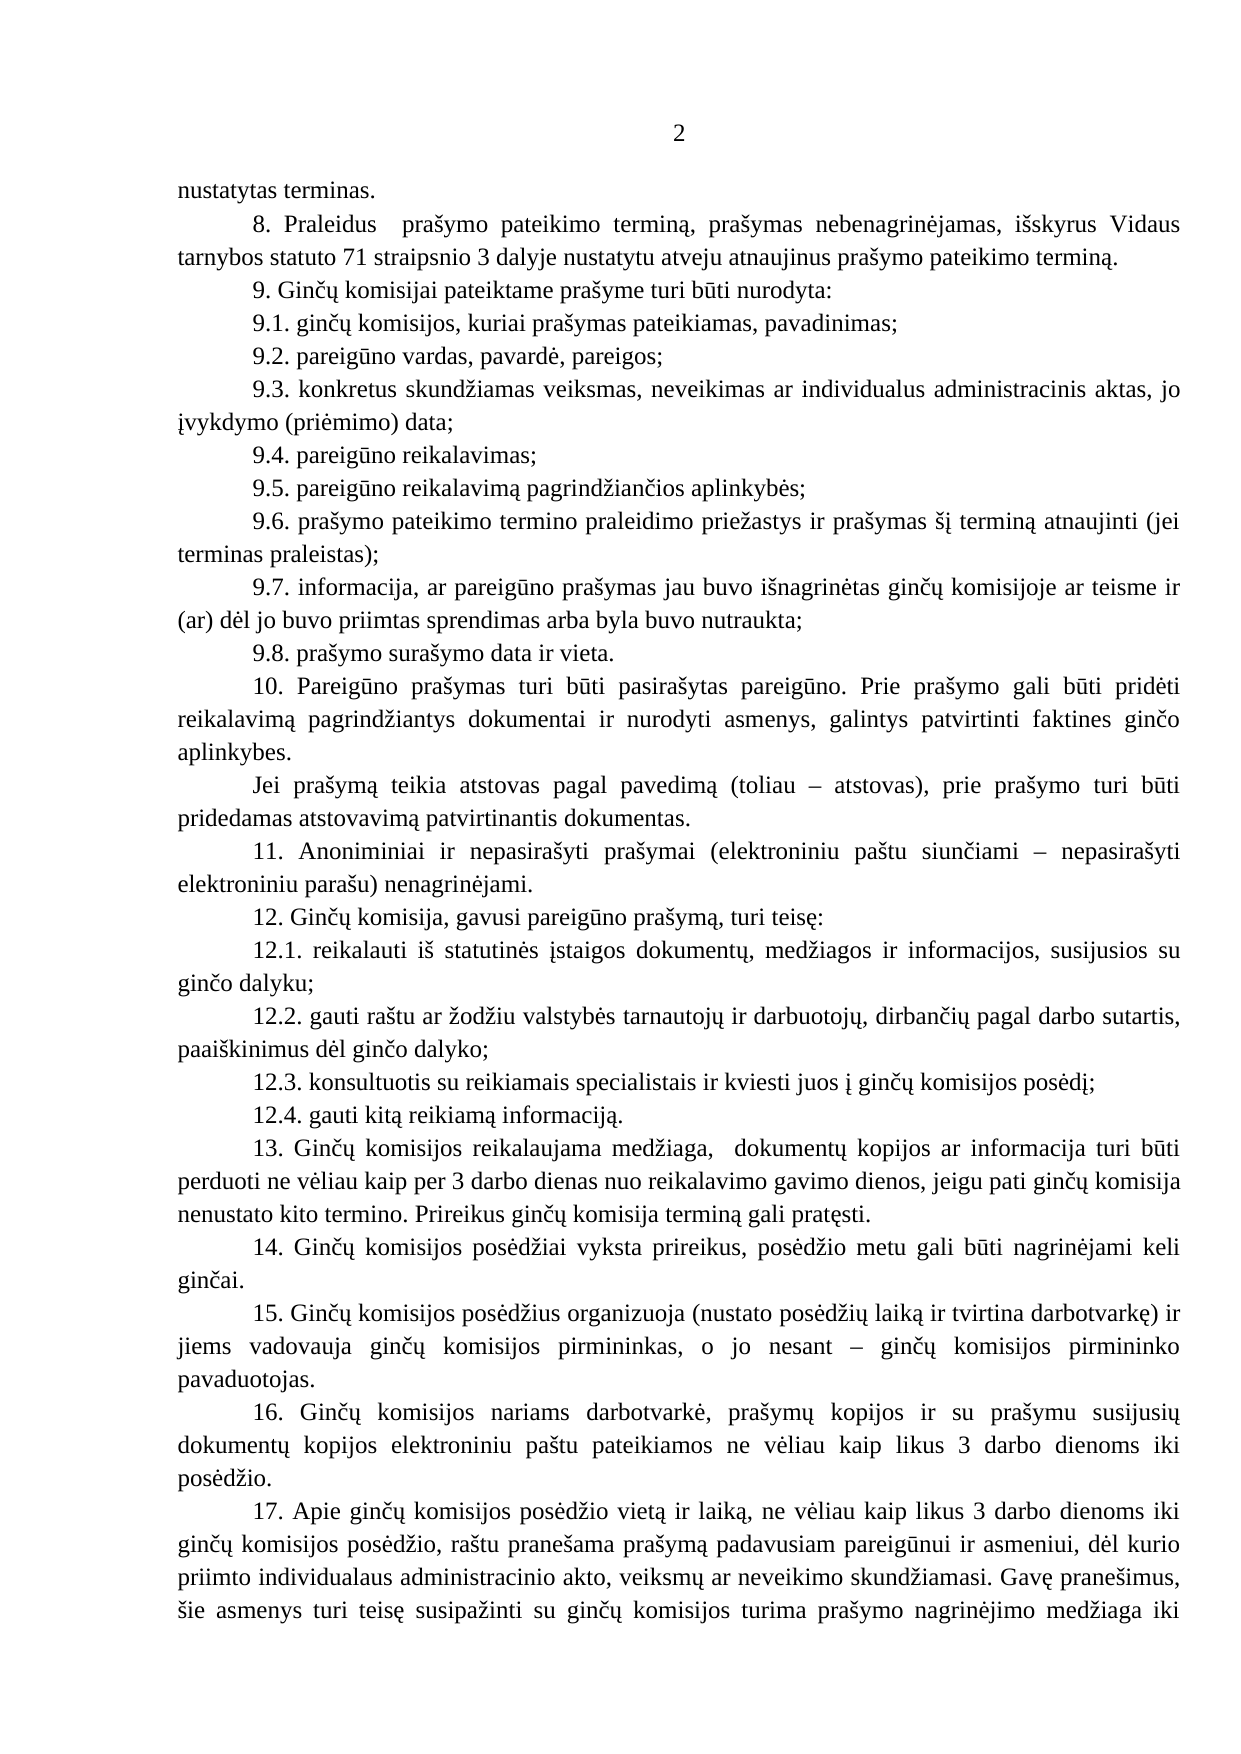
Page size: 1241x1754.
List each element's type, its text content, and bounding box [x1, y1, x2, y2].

text 12.2. gauti raštu ar žodžiu valstybės tarnautojų ir darbuotojų, dirbančių pagal darbo sutartis, paaiškinimus dėl ginčo dalyko; [177, 1001, 1181, 1063]
text 9.5. pareigūno reikalavimą pagrindžiančios aplinkybės; [177, 473, 1181, 502]
text nustatytas terminas. [177, 176, 1181, 204]
text 17. Apie ginčų komisijos posėdžio vietą ir laiką, ne vėliau kaip likus 3 darbo dienoms iki ginčų komisijos posėdžio, raštu pranešama prašymą padavusiam pareigūnui ir asmeniui, dėl kurio priimto individualaus administracinio akto, veiksmų ar neveikimo skundžiamasi. Gavę pranešimus, šie asmenys turi teisę susipažinti su ginčų komisijos turima prašymo nagrinėjimo medžiaga iki [177, 1496, 1181, 1624]
text 9.3. konkretus skundžiamas veiksmas, neveikimas ar individualus administracinis aktas, jo įvykdymo (priėmimo) data; [177, 374, 1181, 436]
text Jei prašymą teikia atstovas pagal pavedimą (toliau – atstovas), prie prašymo turi būti pridedamas atstovavimą patvirtinantis dokumentas. [177, 770, 1181, 832]
text 9.8. prašymo surašymo data ir vieta. [177, 638, 1181, 667]
text 14. Ginčų komisijos posėdžiai vyksta prireikus, posėdžio metu gali būti nagrinėjami keli ginčai. [177, 1232, 1181, 1294]
text 9.4. pareigūno reikalavimas; [177, 440, 1181, 468]
text 8. Praleidus prašymo pateikimo terminą, prašymas nebenagrinėjamas, išskyrus Vidaus tarnybos statuto 71 straipsnio 3 dalyje nustatytu atveju atnaujinus prašymo pateikimo terminą. [177, 209, 1181, 270]
text 9.7. informacija, ar pareigūno prašymas jau buvo išnagrinėtas ginčų komisijoje ar teisme ir (ar) dėl jo buvo priimtas sprendimas arba byla buvo nutraukta; [177, 572, 1181, 634]
text 9.2. pareigūno vardas, pavardė, pareigos; [177, 341, 1181, 369]
text 13. Ginčų komisijos reikalaujama medžiaga, dokumentų kopijos ar informacija turi būti perduoti ne vėliau kaip per 3 darbo dienas nuo reikalavimo gavimo dienos, jeigu pati ginčų komisija nenustato kito termino. Prireikus ginčų komisija terminą gali pratęsti. [177, 1133, 1181, 1228]
text 12.1. reikalauti iš statutinės įstaigos dokumentų, medžiagos ir informacijos, susijusios su ginčo dalyku; [177, 935, 1181, 997]
text 12.3. konsultuotis su reikiamais specialistais ir kviesti juos į ginčų komisijos posėdį; [177, 1067, 1181, 1096]
text 9.1. ginčų komisijos, kuriai prašymas pateikiamas, pavadinimas; [177, 308, 1181, 336]
text 12.4. gauti kitą reikiamą informaciją. [177, 1100, 1181, 1129]
text 15. Ginčų komisijos posėdžius organizuoja (nustato posėdžių laiką ir tvirtina darbotvarkę) ir jiems vadovauja ginčų komisijos pirmininkas, o jo nesant – ginčų komisijos pirmininko pavaduotojas. [177, 1298, 1181, 1393]
text 9.6. prašymo pateikimo termino praleidimo priežastys ir prašymas šį terminą atnaujinti (jei terminas praleistas); [177, 506, 1181, 568]
text 12. Ginčų komisija, gavusi pareigūno prašymą, turi teisę: [177, 902, 1181, 931]
text 16. Ginčų komisijos nariams darbotvarkė, prašymų kopijos ir su prašymu susijusių dokumentų kopijos elektroniniu paštu pateikiamos ne vėliau kaip likus 3 darbo dienoms iki posėdžio. [177, 1397, 1181, 1492]
text 9. Ginčų komisijai pateiktame prašyme turi būti nurodyta: [177, 275, 1181, 303]
text 10. Pareigūno prašymas turi būti pasirašytas pareigūno. Prie prašymo gali būti pridėti reikalavimą pagrindžiantys dokumentai ir nurodyti asmenys, galintys patvirtinti faktines ginčo aplinkybes. [177, 671, 1181, 766]
text 11. Anoniminiai ir nepasirašyti prašymai (elektroniniu paštu siunčiami – nepasirašyti elektroniniu parašu) nenagrinėjami. [177, 836, 1181, 898]
